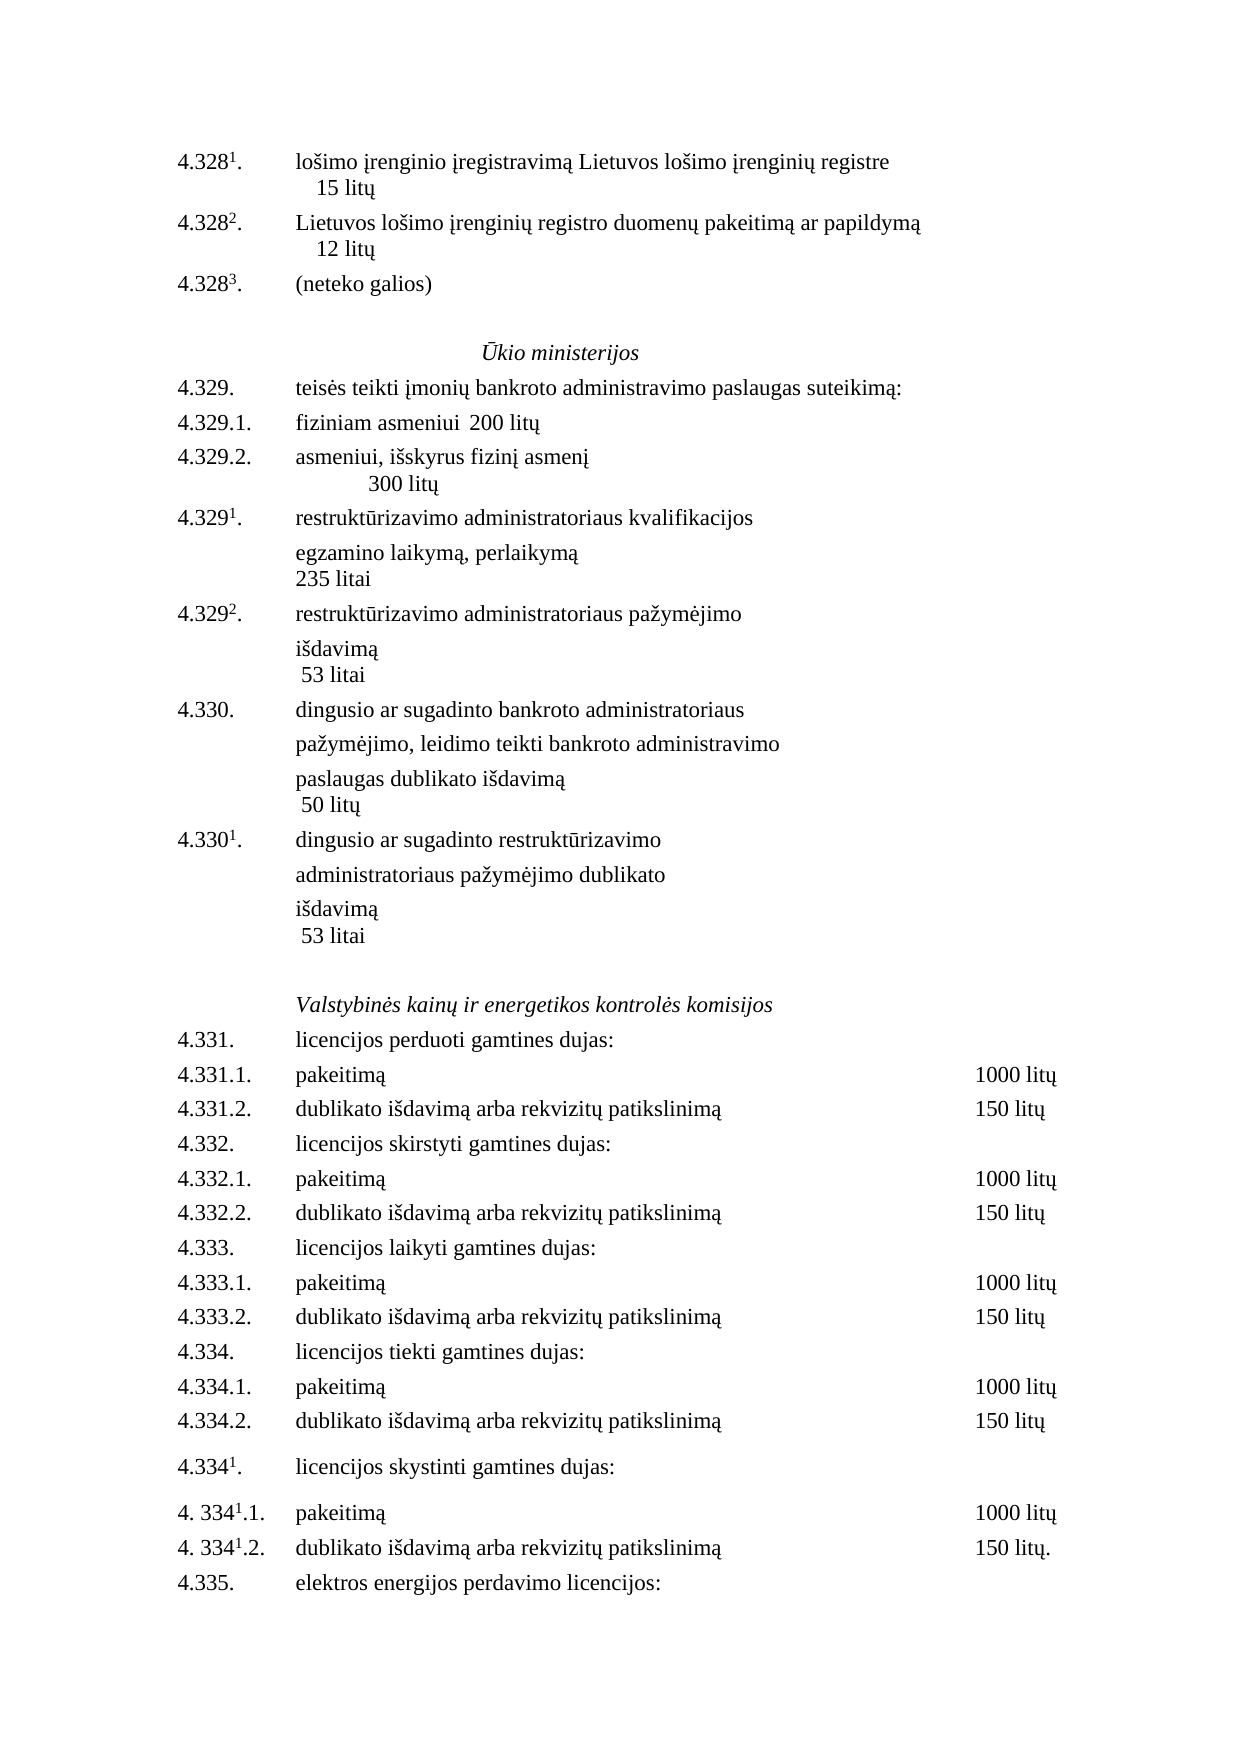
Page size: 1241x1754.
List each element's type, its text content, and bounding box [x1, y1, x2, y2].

text 4.3292. restruktūrizavimo administratoriaus pažymėjimo [177, 600, 1122, 626]
text 4.332.1. pakeitimą 1000 litų [177, 1165, 1122, 1191]
text 4.333. licencijos laikyti gamtines dujas: [177, 1234, 1122, 1260]
text 4.335. elektros energijos perdavimo licencijos: [177, 1568, 1122, 1595]
text 4.333.1. pakeitimą 1000 litų [177, 1269, 1122, 1295]
text 4.333.2. dublikato išdavimą arba rekvizitų patikslinimą 150 litų [177, 1303, 1122, 1330]
text 4.334. licencijos tiekti gamtines dujas: [177, 1338, 1122, 1364]
text 4.329.2. asmeniui, išskyrus fizinį asmenį 300 litų [177, 443, 930, 496]
text egzamino laikymą, perlaikymą 235 litai [177, 539, 945, 592]
text paslaugas dublikato išdavimą 50 litų [177, 765, 945, 818]
text 4.332. licencijos skirstyti gamtines dujas: [177, 1130, 1122, 1156]
text 4.331.1. pakeitimą 1000 litų [177, 1061, 1122, 1087]
text 4.3301. dingusio ar sugadinto restruktūrizavimo [177, 826, 1122, 852]
text 4.3341. licencijos skystinti gamtines dujas: [177, 1442, 1122, 1480]
text 4.3282. Lietuvos lošimo įrenginių registro duomenų pakeitimą ar papildymą 12 litų [177, 209, 930, 261]
text 4.3291. restruktūrizavimo administratoriaus kvalifikacijos [177, 504, 1122, 531]
text 4.329. teisės teikti įmonių bankroto administravimo paslaugas suteikimą: [177, 374, 930, 400]
text 4.332.2. dublikato išdavimą arba rekvizitų patikslinimą 150 litų [177, 1199, 1122, 1226]
text 4.334.1. pakeitimą 1000 litų [177, 1373, 1122, 1399]
text 4. 3341.1. pakeitimą 1000 litų [177, 1488, 1122, 1526]
text 4.330. dingusio ar sugadinto bankroto administratoriaus [177, 696, 1122, 722]
text 4.331. licencijos perduoti gamtines dujas: [177, 1026, 1122, 1052]
text Valstybinės kainų ir energetikos kontrolės komisijos [177, 991, 945, 1018]
text administratoriaus pažymėjimo dublikato [177, 861, 1122, 887]
text 4.329.1. fiziniam asmeniui 200 litų [177, 408, 930, 435]
text Ūkio ministerijos [177, 339, 945, 366]
text 4. 3341.2. dublikato išdavimą arba rekvizitų patikslinimą 150 litų. [177, 1534, 1122, 1560]
text 4.3283. (neteko galios) [177, 270, 945, 296]
text 4.331.2. dublikato išdavimą arba rekvizitų patikslinimą 150 litų [177, 1095, 1122, 1122]
text 4.334.2. dublikato išdavimą arba rekvizitų patikslinimą 150 litų [177, 1407, 1122, 1434]
text išdavimą 53 litai [177, 635, 945, 687]
text išdavimą 53 litai [177, 896, 945, 948]
text pažymėjimo, leidimo teikti bankroto administravimo [177, 730, 1122, 757]
text 4.3281. lošimo įrenginio įregistravimą Lietuvos lošimo įrenginių registre 15 litų [177, 148, 930, 200]
